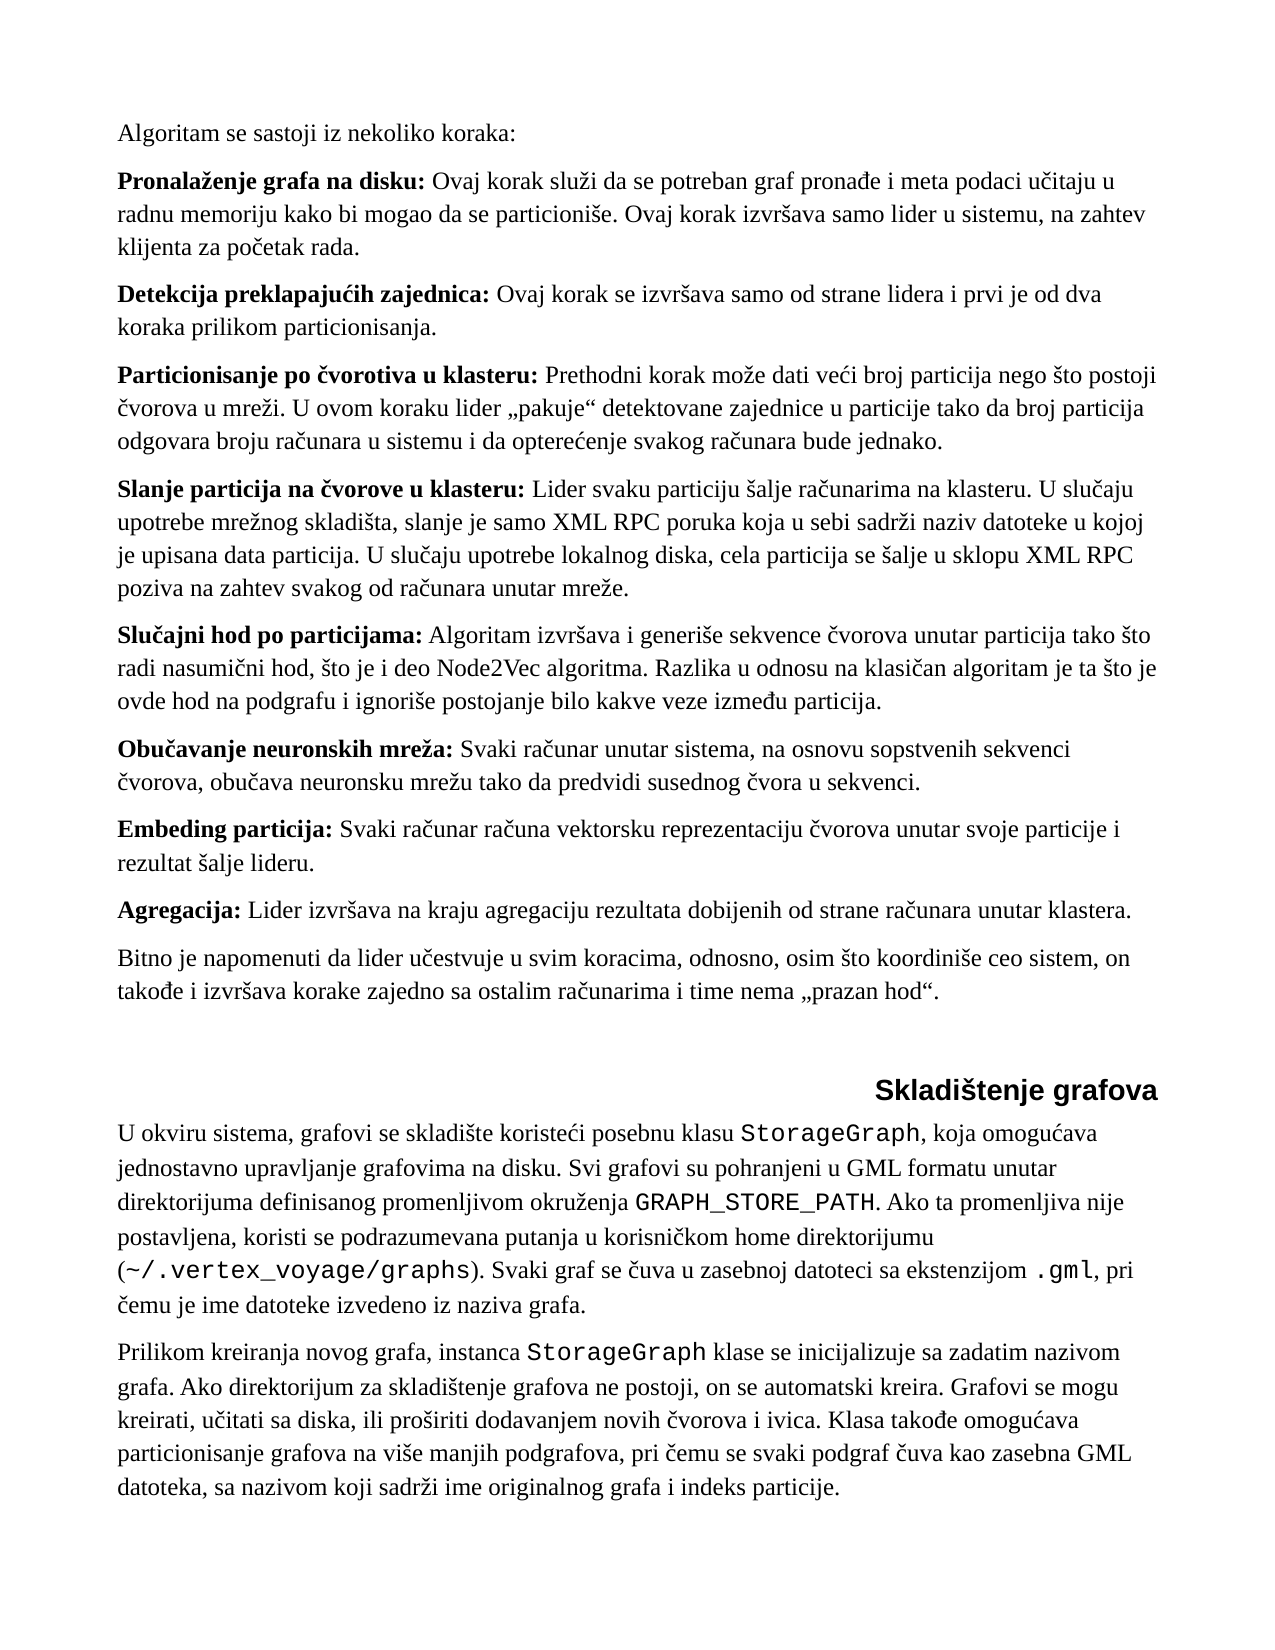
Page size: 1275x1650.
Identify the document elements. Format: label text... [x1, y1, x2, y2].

text U okviru sistema, grafovi se skladište koristeći posebnu klasu StorageGraph, koja omogućava jednostavno upravljanje grafovima na disku. Svi grafovi su pohranjeni u GML formatu unutar direktorijuma definisanog promenljivom okruženja GRAPH_STORE_PATH. Ako ta promenljiva nije postavljena, koristi se podrazumevana putanja u korisničkom home direktorijumu (~/.vertex_voyage/graphs). Svaki graf se čuva u zasebnoj datoteci sa ekstenzijom .gml, pri čemu je ime datoteke izvedeno iz naziva grafa. [117, 1118, 1158, 1318]
subtitle Skladištenje grafova [117, 1073, 1158, 1106]
text Particionisanje po čvorotiva u klasteru: Prethodni korak može dati veći broj particija nego što postoji čvorova u mreži. U ovom koraku lider „pakuje“ detektovane zajednice u particije tako da broj particija odgovara broju računara u sistemu i da opterećenje svakog računara bude jednako. [117, 360, 1158, 455]
text Detekcija preklapajućih zajednica: Ovaj korak se izvršava samo od strane lidera i prvi je od dva koraka prilikom particionisanja. [117, 279, 1158, 341]
text Algoritam se sastoji iz nekoliko koraka: [117, 118, 1158, 147]
text Agregacija: Lider izvršava na kraju agregaciju rezultata dobijenih od strane računara unutar klastera. [117, 895, 1158, 924]
text Prilikom kreiranja novog grafa, instanca StorageGraph klase se inicijalizuje sa zadatim nazivom grafa. Ako direktorijum za skladištenje grafova ne postoji, on se automatski kreira. Grafovi se mogu kreirati, učitati sa diska, ili proširiti dodavanjem novih čvorova i ivica. Klasa takođe omogućava particionisanje grafova na više manjih podgrafova, pri čemu se svaki podgraf čuva kao zasebna GML datoteka, sa nazivom koji sadrži ime originalnog grafa i indeks particije. [117, 1337, 1158, 1500]
text Pronalaženje grafa na disku: Ovaj korak služi da se potreban graf pronađe i meta podaci učitaju u radnu memoriju kako bi mogao da se particioniše. Ovaj korak izvršava samo lider u sistemu, na zahtev klijenta za početak rada. [117, 166, 1158, 261]
text Bitno je napomenuti da lider učestvuje u svim koracima, odnosno, osim što koordiniše ceo sistem, on takođe i izvršava korake zajedno sa ostalim računarima i time nema „prazan hod“. [117, 943, 1158, 1004]
text Obučavanje neuronskih mreža: Svaki računar unutar sistema, na osnovu sopstvenih sekvenci čvorova, obučava neuronsku mrežu tako da predvidi susednog čvora u sekvenci. [117, 734, 1158, 796]
text Embeding particija: Svaki računar računa vektorsku reprezentaciju čvorova unutar svoje particije i rezultat šalje lideru. [117, 814, 1158, 876]
text Slanje particija na čvorove u klasteru: Lider svaku particiju šalje računarima na klasteru. U slučaju upotrebe mrežnog skladišta, slanje je samo XML RPC poruka koja u sebi sadrži naziv datoteke u kojoj je upisana data particija. U slučaju upotrebe lokalnog diska, cela particija se šalje u sklopu XML RPC poziva na zahtev svakog od računara unutar mreže. [117, 474, 1158, 601]
text Slučajni hod po particijama: Algoritam izvršava i generiše sekvence čvorova unutar particija tako što radi nasumični hod, što je i deo Node2Vec algoritma. Razlika u odnosu na klasičan algoritam je ta što je ovde hod na podgrafu i ignoriše postojanje bilo kakve veze između particija. [117, 620, 1158, 715]
